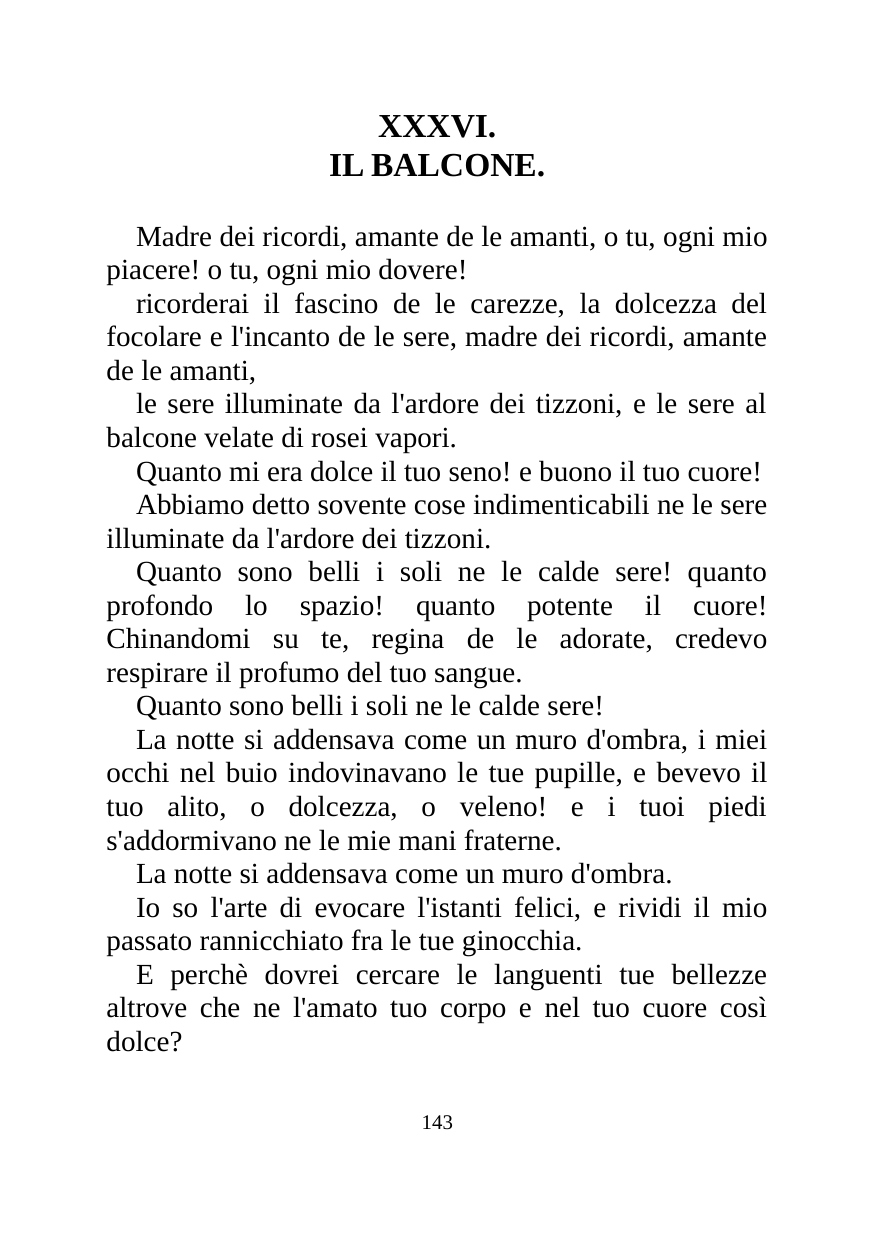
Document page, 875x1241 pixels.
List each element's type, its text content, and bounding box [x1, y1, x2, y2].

text Io so l'arte di evocare l'istanti felici, e rividi il mio passato rannicchiato fra le tue ginocchia. [106, 890, 768, 957]
text Abbiamo detto sovente cose indimenticabili ne le sere illuminate da l'ardore dei tizzoni. [106, 487, 768, 554]
text ricorderai il fascino de le carezze, la dolcezza del focolare e l'incanto de le sere, madre dei ricordi, amante de le amanti, [106, 286, 768, 387]
text La notte si addensava come un muro d'ombra, i miei occhi nel buio indovinavano le tue pupille, e bevevo il tuo alito, o dolcezza, o veleno! e i tuoi piedi s'addormivano ne le mie mani fraterne. [106, 722, 768, 856]
text Madre dei ricordi, amante de le amanti, o tu, ogni mio piacere! o tu, ogni mio dovere! [106, 219, 768, 286]
text Quanto sono belli i soli ne le calde sere! quanto profondo lo spazio! quanto potente il cuore! Chinandomi su te, regina de le adorate, credevo respirare il profumo del tuo sangue. [106, 554, 768, 688]
subtitle XXXVI. IL BALCONE. [106, 106, 768, 183]
text Quanto mi era dolce il tuo seno! e buono il tuo cuore! [106, 454, 768, 487]
text La notte si addensava come un muro d'ombra. [106, 856, 768, 890]
text Quanto sono belli i soli ne le calde sere! [106, 688, 768, 722]
text E perchè dovrei cercare le languenti tue bellezze altrove che ne l'amato tuo corpo e nel tuo cuore così dolce? [106, 957, 768, 1057]
text le sere illuminate da l'ardore dei tizzoni, e le sere al balcone velate di rosei vapori. [106, 387, 768, 454]
